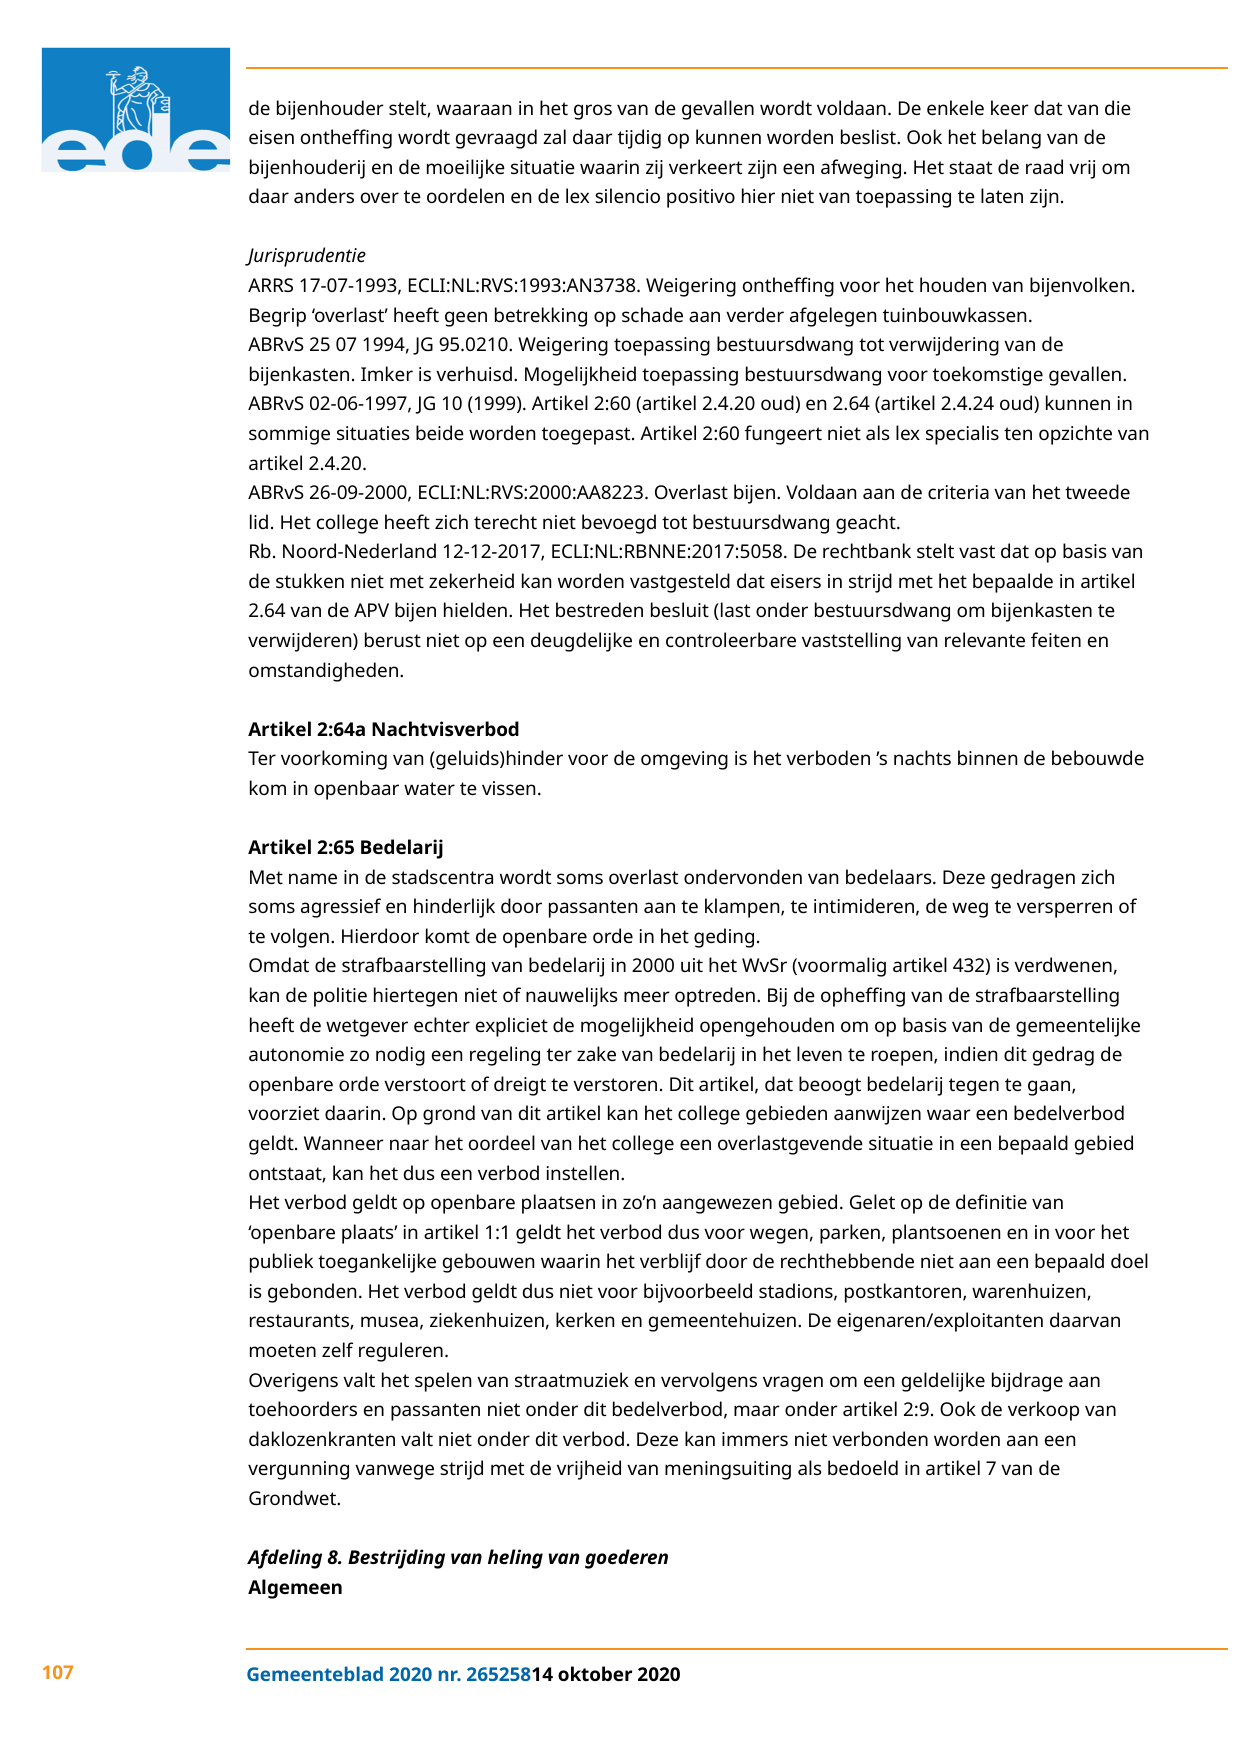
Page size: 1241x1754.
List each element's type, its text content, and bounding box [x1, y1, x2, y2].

text ABRvS 25 07 1994, JG 95.0210. Weigering toepassing bestuursdwang tot verwijdering van de bijenkasten. Imker is verhuisd. Mogelijkheid toepassing bestuursdwang voor toekomstige gevallen. [248, 331, 1152, 387]
text Ter voorkoming van (geluids)hinder voor de omgeving is het verboden ’s nachts binnen de bebouwde kom in openbaar water te vissen. [248, 746, 1152, 801]
text Artikel 2:64a Nachtvisverbod [248, 716, 1152, 742]
text de bijenhouder stelt, waaraan in het gros van de gevallen wordt voldaan. De enkele keer dat van die eisen ontheffing wordt gevraagd zal daar tijdig op kunnen worden beslist. Ook het belang van de bijenhouderij en de moeilijke situatie waarin zij verkeert zijn een afweging. Het staat de raad vrij om daar anders over te oordelen en de lex silencio positivo hier niet van toepassing te laten zijn. [248, 95, 1152, 209]
text ABRvS 02-06-1997, JG 10 (1999). Artikel 2:60 (artikel 2.4.20 oud) en 2.64 (artikel 2.4.24 oud) kunnen in sommige situaties beide worden toegepast. Artikel 2:60 fungeert niet als lex specialis ten opzichte van artikel 2.4.20. [248, 391, 1152, 476]
text Met name in de stadscentra wordt soms overlast ondervonden van bedelaars. Deze gedragen zich soms agressief en hinderlijk door passanten aan te klampen, te intimideren, de weg te versperren of te volgen. Hierdoor komt de openbare orde in het geding. [248, 864, 1152, 949]
text Jurisprudentie [248, 243, 1152, 268]
text ARRS 17-07-1993, ECLI:NL:RVS:1993:AN3738. Weigering ontheffing voor het houden van bijenvolken. Begrip ‘overlast’ heeft geen betrekking op schade aan verder afgelegen tuinbouwkassen. [248, 272, 1152, 328]
text Afdeling 8. Bestrijding van heling van goederen [248, 1544, 1152, 1570]
picture [41, 47, 231, 172]
text Artikel 2:65 Bedelarij [248, 834, 1152, 860]
text Overigens valt het spelen van straatmuziek en vervolgens vragen om een geldelijke bijdrage aan toehoorders en passanten niet onder dit bedelverbod, maar onder artikel 2:9. Ook de verkoop van daklozenkranten valt niet onder dit verbod. Deze kan immers niet verbonden worden aan een vergunning vanwege strijd met de vrijheid van meningsuiting als bedoeld in artikel 7 van de Grondwet. [248, 1367, 1152, 1511]
text Omdat de strafbaarstelling van bedelarij in 2000 uit het WvSr (voormalig artikel 432) is verdwenen, kan de politie hiertegen niet of nauwelijks meer optreden. Bij de opheffing van de strafbaarstelling heeft de wetgever echter expliciet de mogelijkheid opengehouden om op basis van de gemeentelijke autonomie zo nodig een regeling ter zake van bedelarij in het leven te roepen, indien dit gedrag de openbare orde verstoort of dreigt te verstoren. Dit artikel, dat beoogt bedelarij tegen te gaan, voorziet daarin. Op grond van dit artikel kan het college gebieden aanwijzen waar een bedelverbod geldt. Wanneer naar het oordeel van het college een overlastgevende situatie in een bepaald gebied ontstaat, kan het dus een verbod instellen. [248, 953, 1152, 1186]
text Rb. Noord-Nederland 12-12-2017, ECLI:NL:RBNNE:2017:5058. De rechtbank stelt vast dat op basis van de stukken niet met zekerheid kan worden vastgesteld dat eisers in strijd met het bepaalde in artikel 2.64 van de APV bijen hielden. Het bestreden besluit (last onder bestuursdwang om bijenkasten te verwijderen) berust niet op een deugdelijke en controleerbare vaststelling van relevante feiten en omstandigheden. [248, 538, 1152, 683]
text ABRvS 26-09-2000, ECLI:NL:RVS:2000:AA8223. Overlast bijen. Voldaan aan de criteria van het tweede lid. Het college heeft zich terecht niet bevoegd tot bestuursdwang geacht. [248, 479, 1152, 535]
text Algemeen [248, 1574, 1152, 1600]
text Het verbod geldt op openbare plaatsen in zo’n aangewezen gebied. Gelet op de definitie van ‘openbare plaats’ in artikel 1:1 geldt het verbod dus voor wegen, parken, plantsoenen en in voor het publiek toegankelijke gebouwen waarin het verblijf door de rechthebbende niet aan een bepaald doel is gebonden. Het verbod geldt dus niet voor bijvoorbeeld stadions, postkantoren, warenhuizen, restaurants, musea, ziekenhuizen, kerken en gemeentehuizen. De eigenaren/exploitanten daarvan moeten zelf reguleren. [248, 1189, 1152, 1363]
